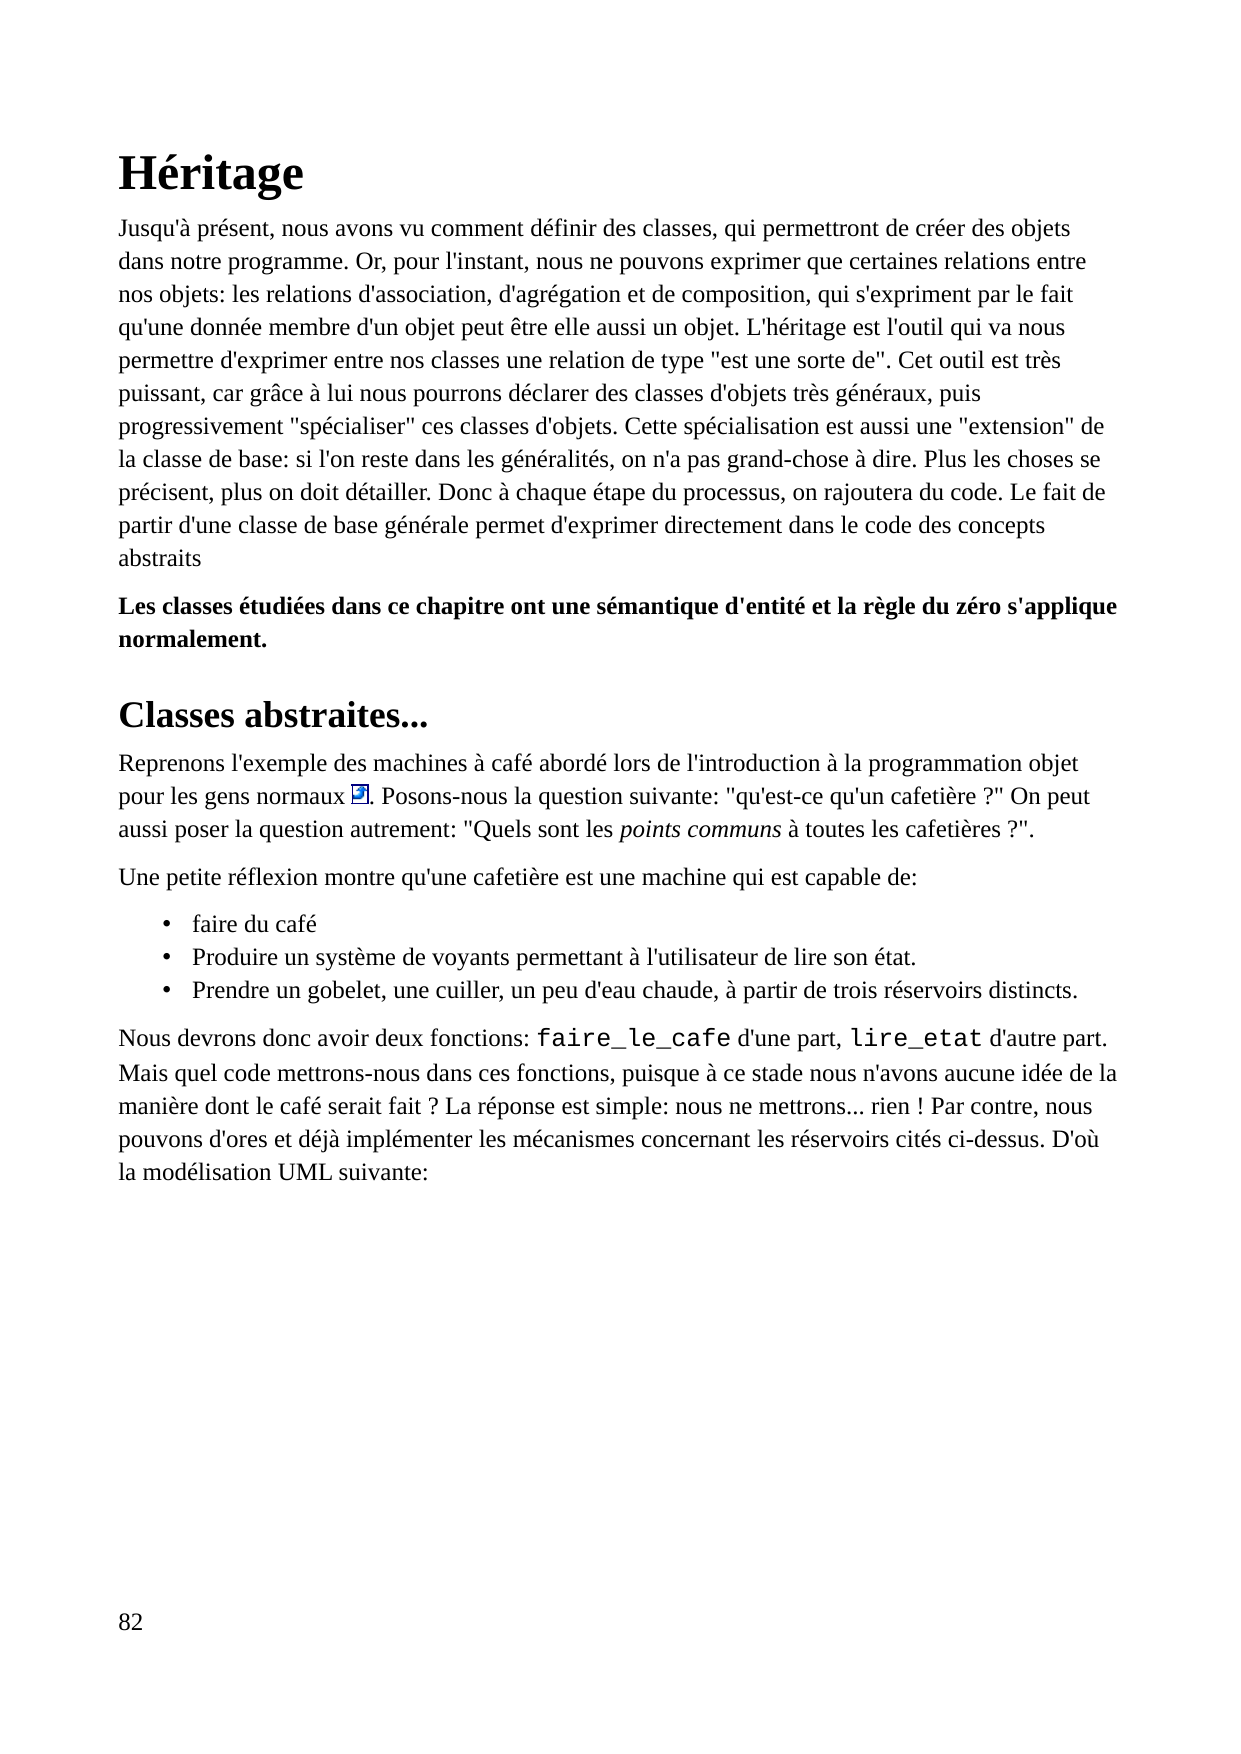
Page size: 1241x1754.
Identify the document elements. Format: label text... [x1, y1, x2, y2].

subtitle Héritage [118, 143, 1122, 201]
text Reprenons l'exemple des machines à café abordé lors de l'introduction à la programmation objet pour les gens normaux . Posons-nous la question suivante: "qu'est-ce qu'un cafetière ?" On peut aussi poser la question autrement: "Quels sont les points communs à toutes les cafetières ?". [118, 748, 1122, 843]
text Une petite réflexion montre qu'une cafetière est une machine qui est capable de: [118, 862, 1122, 890]
text Les classes étudiées dans ce chapitre ont une sémantique d'entité et la règle du zéro s'applique normalement. [118, 591, 1122, 653]
list faire du café [162, 909, 1122, 938]
list Prendre un gobelet, une cuiller, un peu d'eau chaude, à partir de trois réservoirs distincts. [162, 975, 1122, 1004]
list Produire un système de voyants permettant à l'utilisateur de lire son état. [162, 942, 1122, 971]
picture [353, 786, 367, 803]
subtitle Classes abstraites... [118, 692, 1122, 736]
text Nous devrons donc avoir deux fonctions: faire_le_cafe d'une part, lire_etat d'autre part. Mais quel code mettrons-nous dans ces fonctions, puisque à ce stade nous n'avons aucune idée de la manière dont le café serait fait ? La réponse est simple: nous ne mettrons... rien ! Par contre, nous pouvons d'ores et déjà implémenter les mécanismes concernant les réservoirs cités ci-dessus. D'où la modélisation UML suivante: [118, 1023, 1122, 1186]
text Jusqu'à présent, nous avons vu comment définir des classes, qui permettront de créer des objets dans notre programme. Or, pour l'instant, nous ne pouvons exprimer que certaines relations entre nos objets: les relations d'association, d'agrégation et de composition, qui s'expriment par le fait qu'une donnée membre d'un objet peut être elle aussi un objet. L'héritage est l'outil qui va nous permettre d'exprimer entre nos classes une relation de type "est une sorte de". Cet outil est très puissant, car grâce à lui nous pourrons déclarer des classes d'objets très généraux, puis progressivement "spécialiser" ces classes d'objets. Cette spécialisation est aussi une "extension" de la classe de base: si l'on reste dans les généralités, on n'a pas grand-chose à dire. Plus les choses se précisent, plus on doit détailler. Donc à chaque étape du processus, on rajoutera du code. Le fait de partir d'une classe de base générale permet d'exprimer directement dans le code des concepts abstraits [118, 213, 1122, 572]
